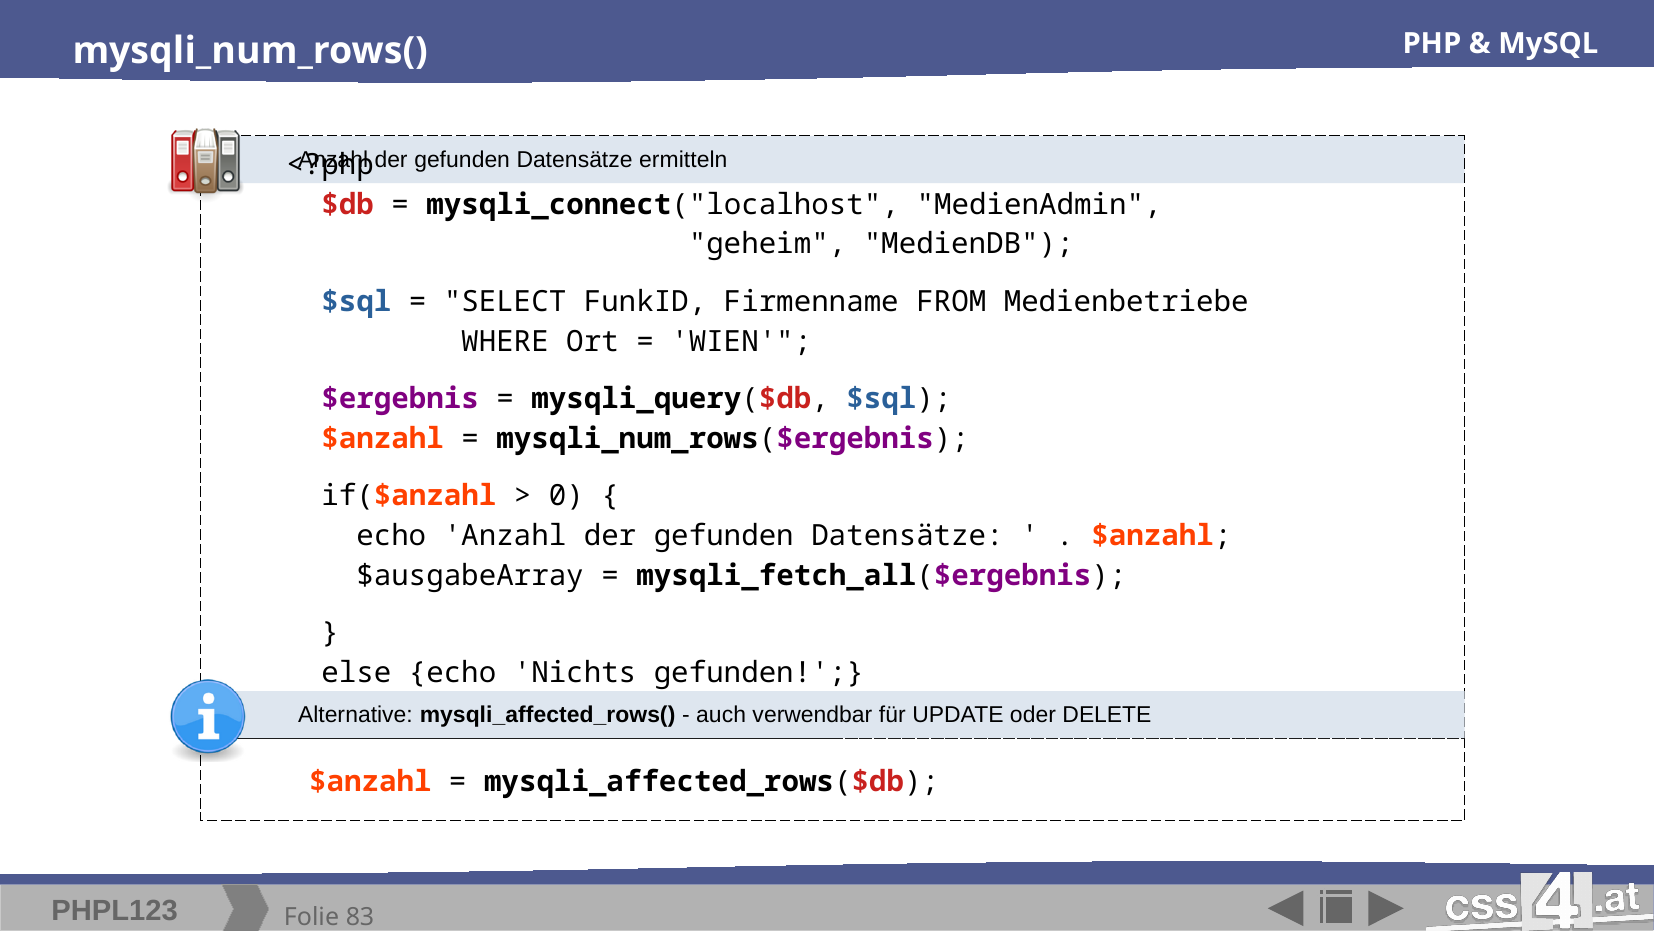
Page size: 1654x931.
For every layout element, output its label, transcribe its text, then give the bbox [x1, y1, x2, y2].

text_box Folie <Foliennummer> [269, 891, 542, 931]
text_box [0, 861, 1654, 931]
picture [164, 121, 248, 205]
text_box PHP & MySQL [1387, 15, 1619, 60]
text_box PHPL123 [36, 886, 209, 931]
text_box <?php $db = mysqli_connect("localhost", "MedienAdmin", "geheim", "MedienDB"); $sql = "SELECT FunkID, Firmenname FROM Medienbetriebe WHERE Ort = 'WIEN'"; $ergebnis = mysqli_query($db, $sql); $anzahl = mysqli_num_rows($ergebnis); if($anzahl > 0) { echo 'Anzahl der gefunden Datensätze: ' . $anzahl; $ausgabeArray = mysqli_fetch_all($ergebnis); } else {echo 'Nichts gefunden!';} ?> [200, 183, 1465, 691]
picture [165, 679, 249, 762]
text_box [0, 0, 1654, 83]
text_box Anzahl der gefunden Datensätze ermitteln [248, 135, 1465, 183]
picture [1426, 872, 1654, 931]
text_box Alternative: mysqli_affected_rows() - auch verwendbar für UPDATE oder DELETE [249, 691, 1465, 739]
text_box $anzahl = mysqli_affected_rows($db); [200, 739, 1465, 821]
text_box mysqli_num_rows() [57, 16, 469, 69]
